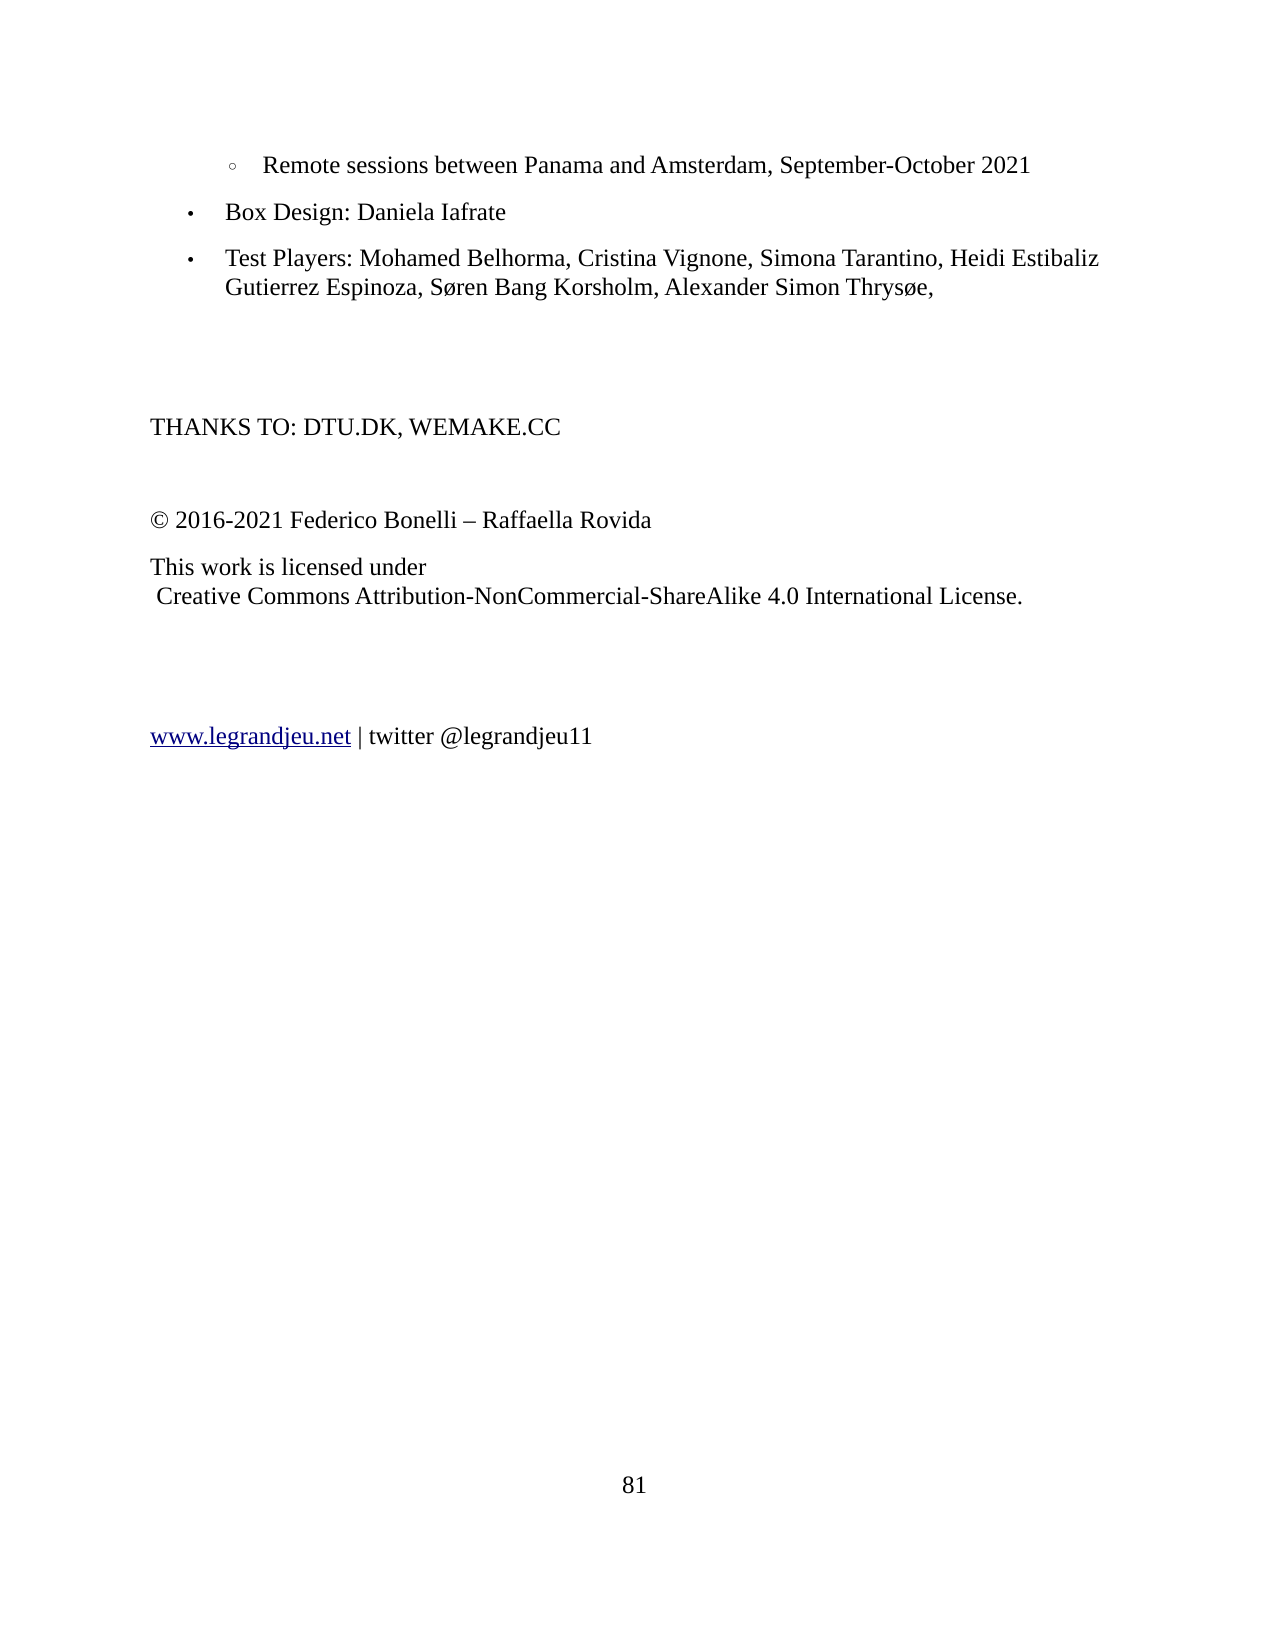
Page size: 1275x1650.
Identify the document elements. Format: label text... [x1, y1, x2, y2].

list Box Design: Daniela Iafrate [187, 197, 1125, 225]
text THANKS TO: DTU.DK, WEMAKE.CC [150, 412, 1125, 441]
text www.legrandjeu.net | twitter @legrandjeu11 [150, 721, 1125, 749]
list Test Players: Mohamed Belhorma, Cristina Vignone, Simona Tarantino, Heidi Estibaliz Gutierrez Espinoza, Søren Bang Korsholm, Alexander Simon Thrysøe, [187, 243, 1125, 301]
text This work is licensed under Creative Commons Attribution-NonCommercial-ShareAlike 4.0 International License. [150, 552, 1125, 609]
text © 2016-2021 Federico Bonelli – Raffaella Rovida [150, 505, 1125, 534]
list Remote sessions between Panama and Amsterdam, September-October 2021 [225, 150, 1125, 179]
